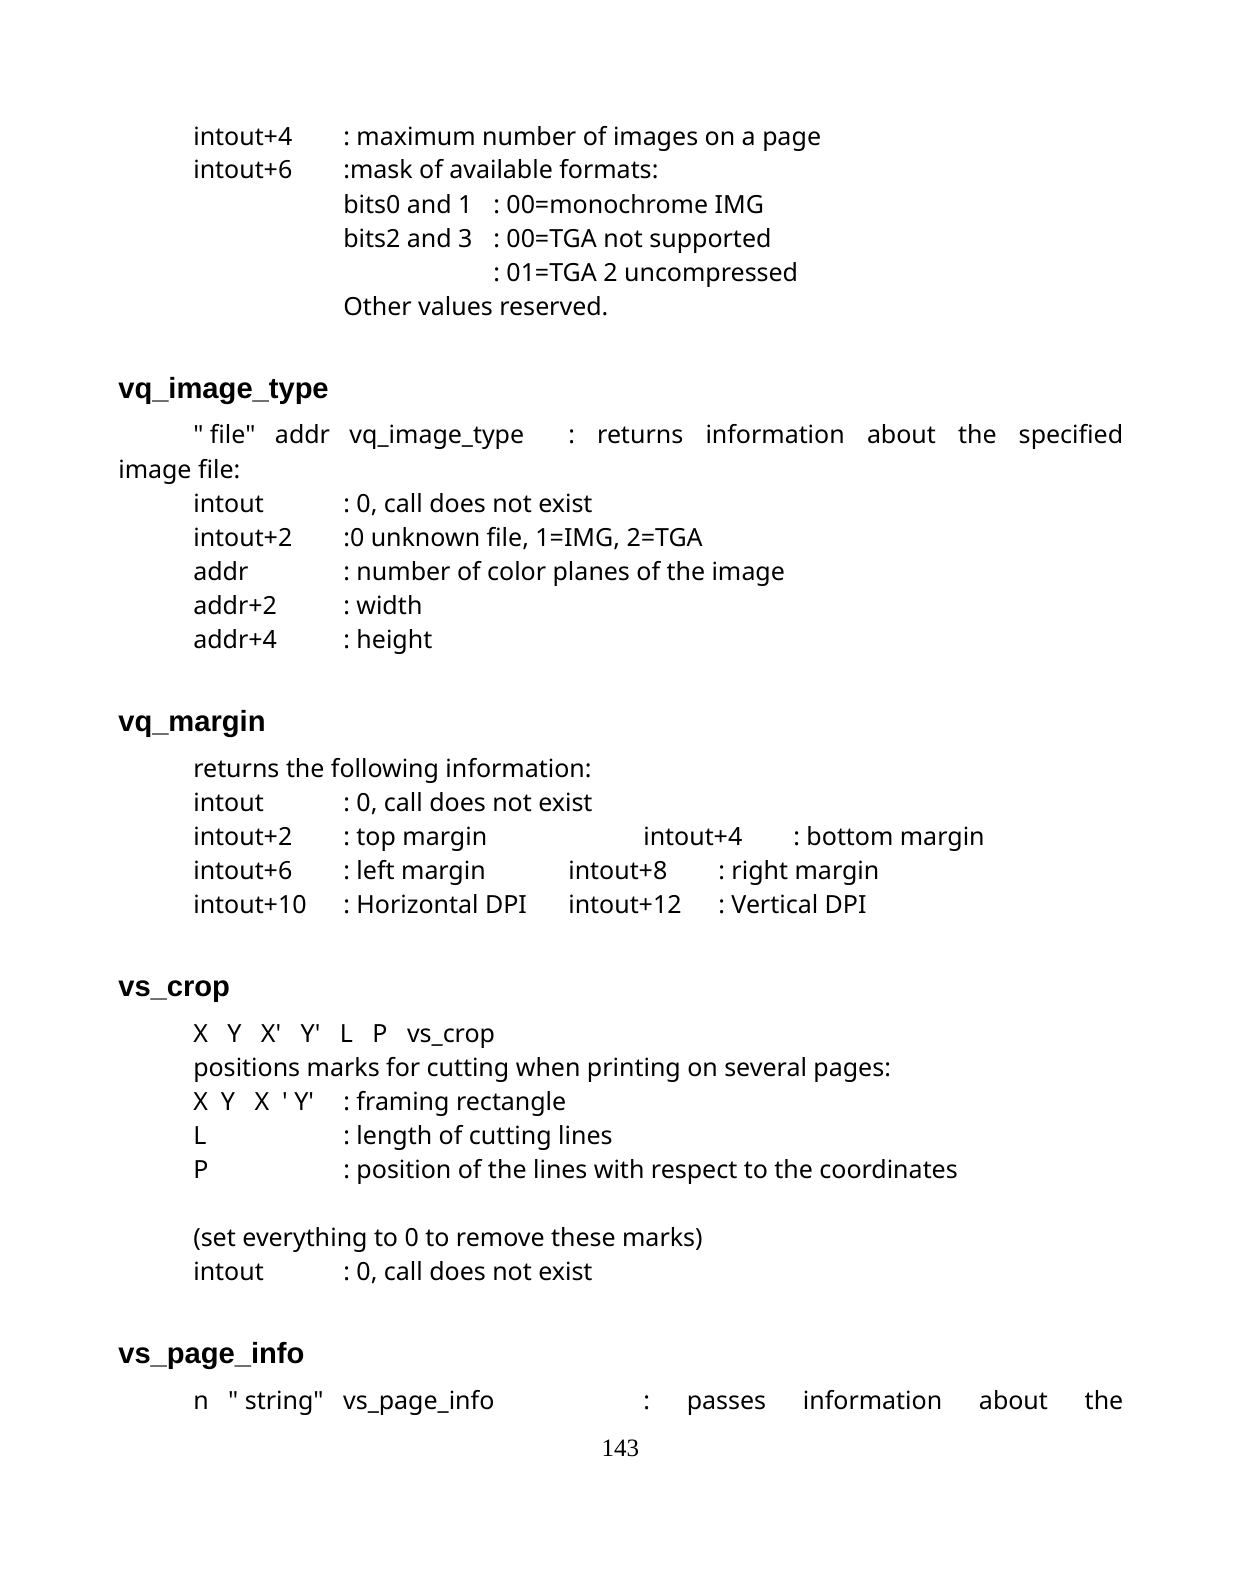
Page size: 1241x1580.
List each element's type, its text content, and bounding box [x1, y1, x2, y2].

text : 01=TGA 2 uncompressed [118, 254, 1123, 288]
text addr : number of color planes of the image [118, 553, 1123, 587]
text L : length of cutting lines [118, 1117, 1123, 1152]
text X Y X' Y' L P vs_crop [118, 1015, 1123, 1049]
text X Y X ' Y' : framing rectangle [118, 1083, 1123, 1117]
text intout+4 : maximum number of images on a page [118, 118, 1123, 152]
text " file" addr vq_image_type : returns information about the specified image file: [118, 417, 1123, 485]
text n " string" vs_page_info : passes information about the [118, 1382, 1123, 1417]
text bits2 and 3 : 00=TGA not supported [118, 220, 1123, 254]
subtitle vq_margin [118, 704, 1122, 738]
text P : position of the lines with respect to the coordinates [118, 1152, 1123, 1186]
text intout : 0, call does not exist [118, 784, 1123, 818]
text addr+4 : height [118, 622, 1123, 656]
text intout+6 :mask of available formats: [118, 152, 1123, 186]
text Other values reserved. [118, 288, 1123, 322]
text intout : 0, call does not exist [118, 485, 1123, 519]
text intout+2 : top margin intout+4 : bottom margin [118, 818, 1123, 852]
text bits0 and 1 : 00=monochrome IMG [118, 186, 1123, 220]
subtitle vs_page_info [118, 1336, 1122, 1370]
text returns the following information: [118, 750, 1123, 784]
text intout+2 :0 unknown file, 1=IMG, 2=TGA [118, 519, 1123, 553]
subtitle vs_crop [118, 969, 1122, 1003]
text intout+6 : left margin intout+8 : right margin [118, 852, 1123, 887]
text intout : 0, call does not exist [118, 1254, 1123, 1288]
subtitle vq_image_type [118, 371, 1122, 405]
text intout+10 : Horizontal DPI intout+12 : Vertical DPI [118, 887, 1123, 921]
text addr+2 : width [118, 587, 1123, 622]
text (set everything to 0 to remove these marks) [118, 1220, 1123, 1254]
text positions marks for cutting when printing on several pages: [118, 1049, 1123, 1083]
